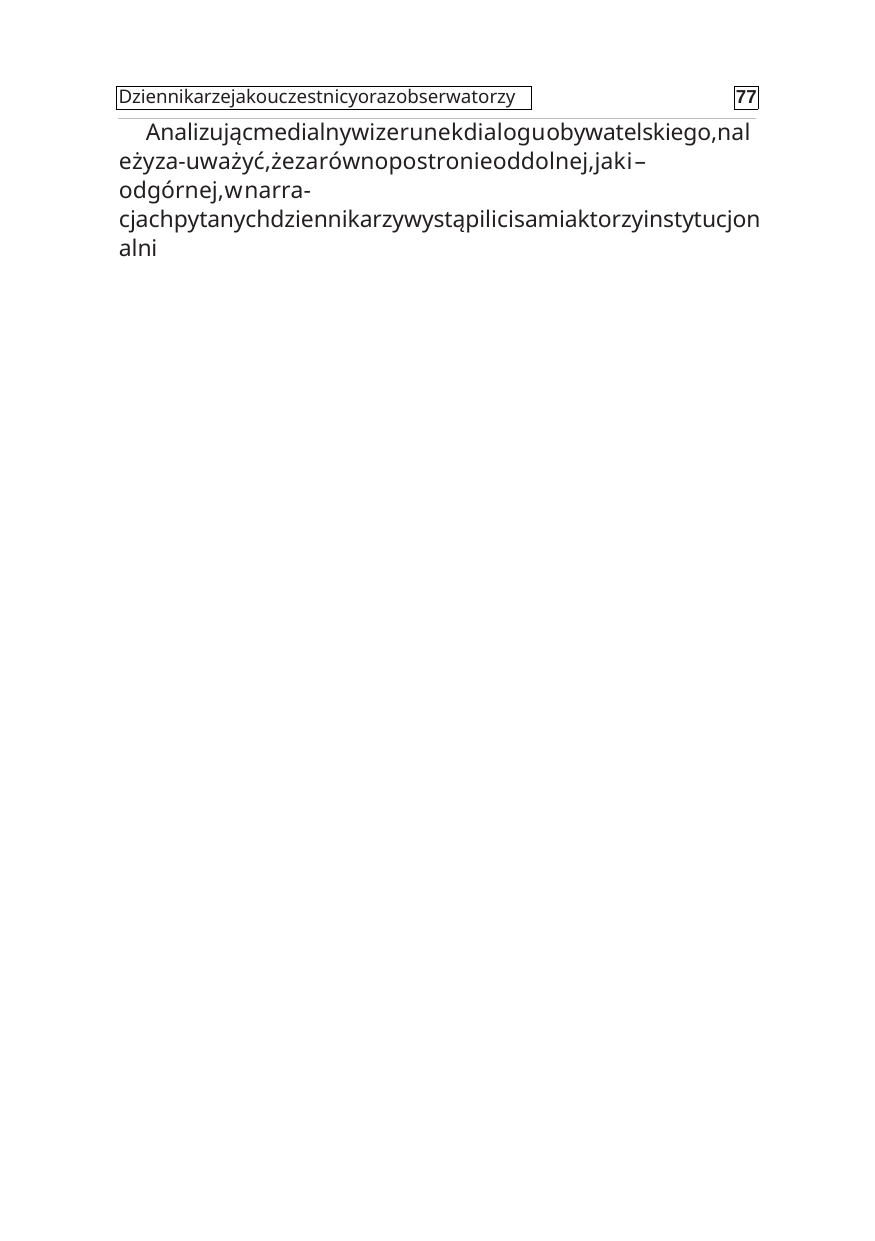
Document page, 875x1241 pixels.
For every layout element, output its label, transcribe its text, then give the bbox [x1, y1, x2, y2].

text Analizującmedialnywizerunekdialoguobywatelskiego,należyza-uważyć,żezarównopostronieoddolnej,jaki–odgórnej,wnarra-cjachpytanychdziennikarzywystąpilicisamiaktorzyinstytucjonalni [119, 117, 762, 262]
